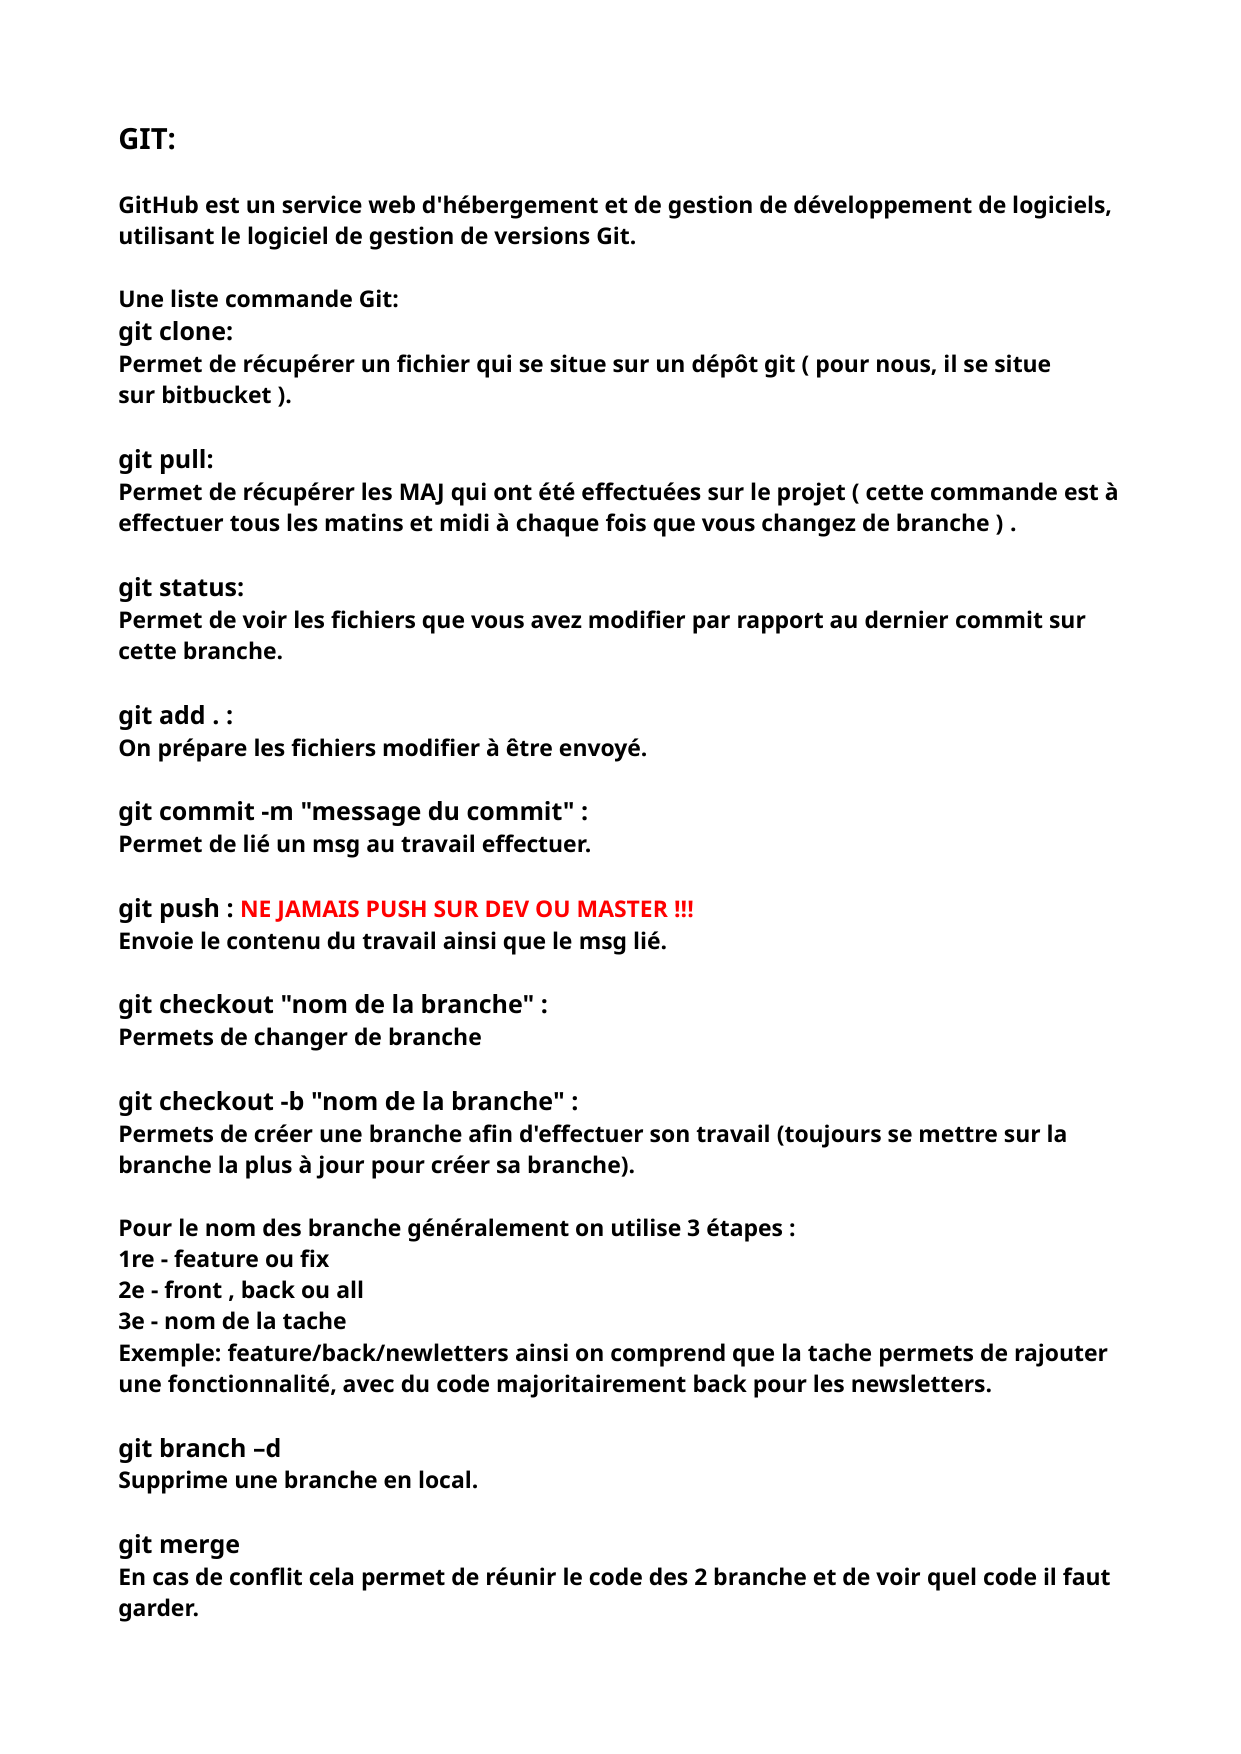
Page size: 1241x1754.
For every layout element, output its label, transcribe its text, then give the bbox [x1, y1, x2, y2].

text GIT: GitHub est un service web d'hébergement et de gestion de développement de logiciels, utilisant le logiciel de gestion de versions Git. Une liste commande Git: git clone: Permet de récupérer un fichier qui se situe sur un dépôt git ( pour nous, il se situe sur bitbucket ). git pull: Permet de récupérer les MAJ qui ont été effectuées sur le projet ( cette commande est à effectuer tous les matins et midi à chaque fois que vous changez de branche ) . git status: Permet de voir les fichiers que vous avez modifier par rapport au dernier commit sur cette branche. git add . : On prépare les fichiers modifier à être envoyé. git commit -m "message du commit" : Permet de lié un msg au travail effectuer. git push : NE JAMAIS PUSH SUR DEV OU MASTER !!! Envoie le contenu du travail ainsi que le msg lié. git checkout "nom de la branche" : Permets de changer de branche git checkout -b "nom de la branche" : Permets de créer une branche afin d'effectuer son travail (toujours se mettre sur la branche la plus à jour pour créer sa branche). Pour le nom des branche généralement on utilise 3 étapes : 1re - feature ou fix 2e - front , back ou all 3e - nom de la tache Exemple: feature/back/newletters ainsi on comprend que la tache permets de rajouter une fonctionnalité, avec du code majoritairement back pour les newsletters. git branch –d Supprime une branche en local. git merge En cas de conflit cela permet de réunir le code des 2 branche et de voir quel code il faut garder. [118, 118, 1122, 1623]
